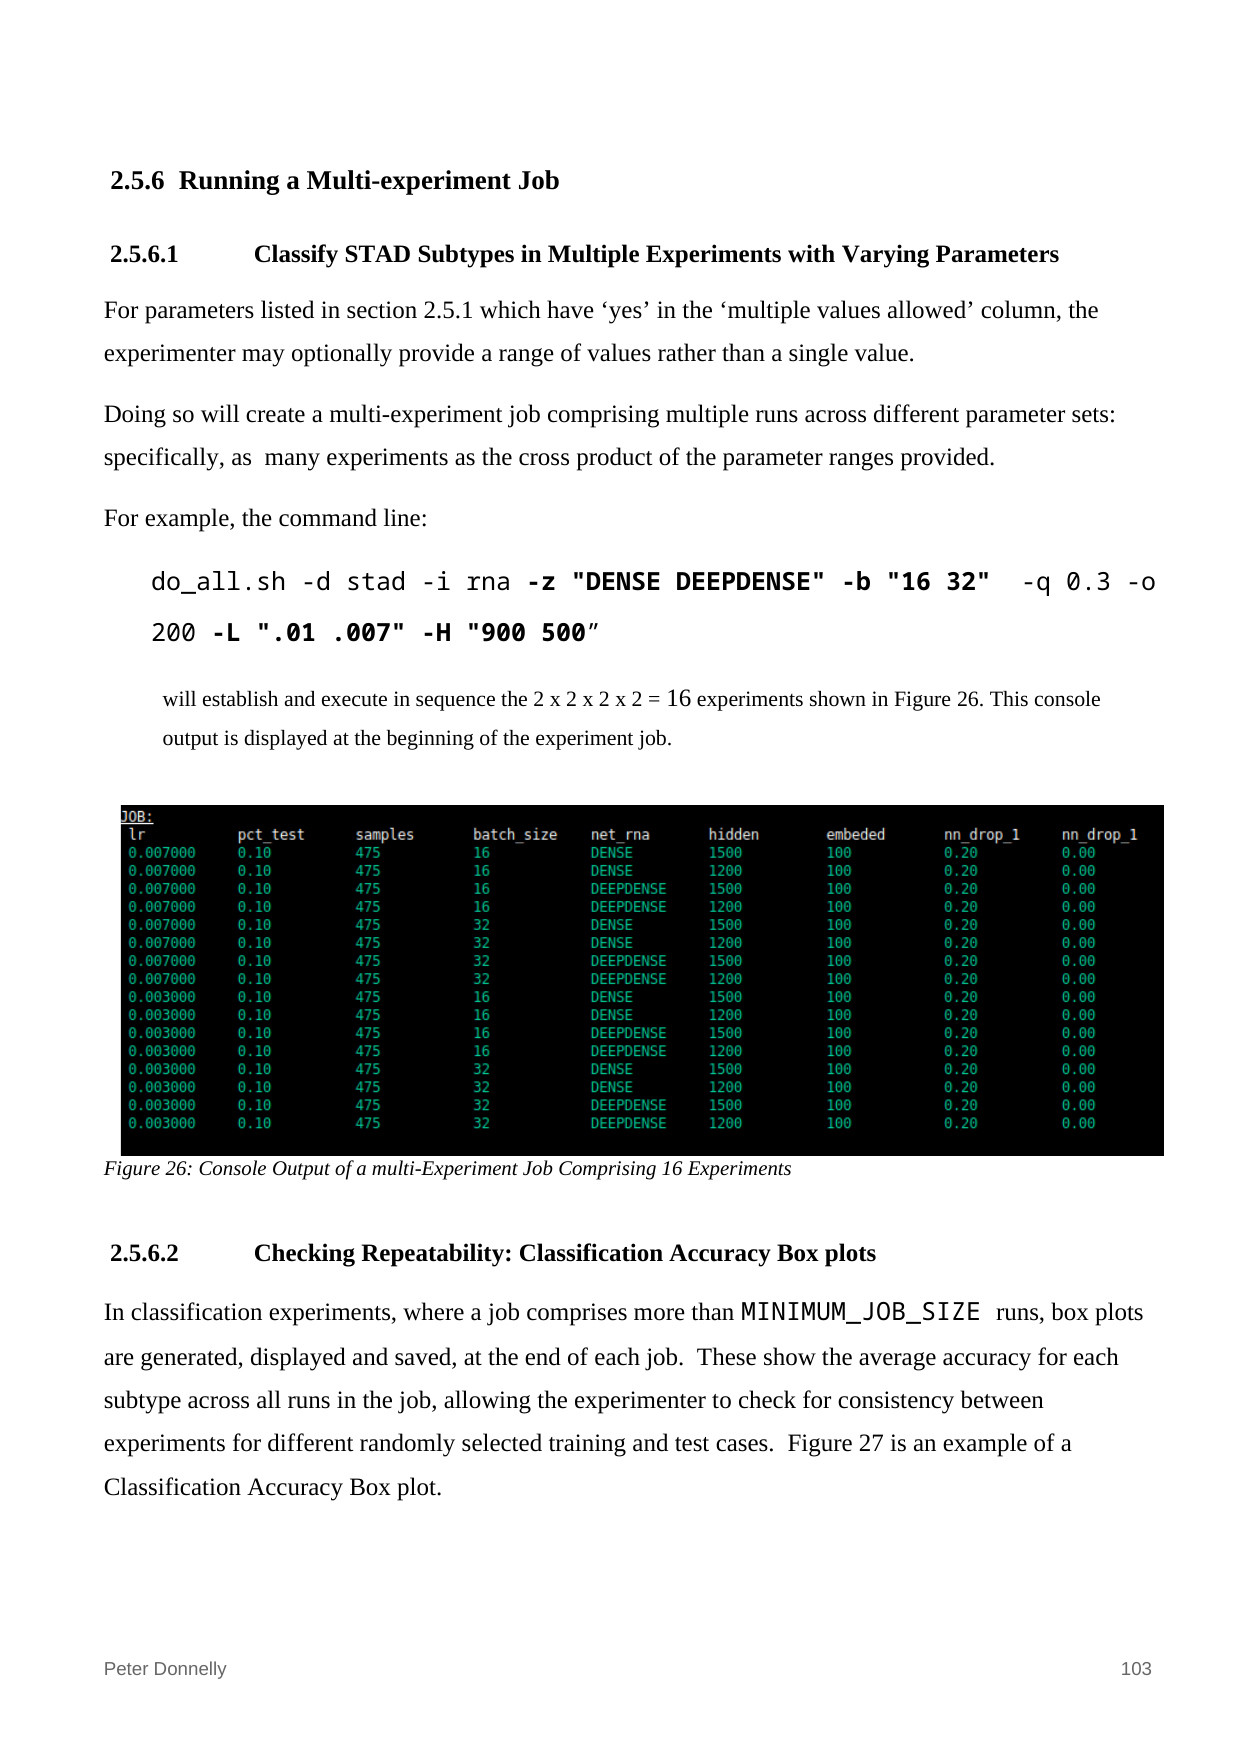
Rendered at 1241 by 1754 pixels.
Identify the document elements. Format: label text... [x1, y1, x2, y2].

text Figure 26: Console Output of a multi-Experiment Job Comprising 16 Experiments [103, 1156, 1181, 1179]
text will establish and execute in sequence the 2 x 2 x 2 x 2 = 16 experiments shown in Figure 26. This console output is displayed at the beginning of the experiment job. [162, 683, 1146, 750]
text For example, the command line: [103, 503, 1146, 531]
text [103, 793, 1181, 805]
text do_all.sh -d stad -i rna -z "DENSE DEEPDENSE" -b "16 32" -q 0.3 -o 200 -L ".01 .007" -H "900 500” [151, 563, 1206, 649]
picture [120, 805, 1164, 1156]
subtitle Running a Multi-experiment Job [103, 164, 1146, 195]
text For parameters listed in section 2.5.1 which have ‘yes’ in the ‘multiple values allowed’ column, the experimenter may optionally provide a range of values rather than a single value. [103, 295, 1146, 367]
text Doing so will create a multi-experiment job comprising multiple runs across different parameter sets: specifically, as many experiments as the cross product of the parameter ranges provided. [103, 399, 1146, 471]
subtitle Classify STAD Subtypes in Multiple Experiments with Varying Parameters [103, 239, 1146, 268]
subtitle Checking Repeatability: Classification Accuracy Box plots [103, 1179, 1146, 1267]
text In classification experiments, where a job comprises more than MINIMUM_JOB_SIZE runs, box plots are generated, displayed and saved, at the end of each job. These show the average accuracy for each subtype across all runs in the job, allowing the experimenter to check for consistency between experiments for different randomly selected training and test cases. Figure 27 is an example of a Classification Accuracy Box plot. [103, 1294, 1146, 1500]
